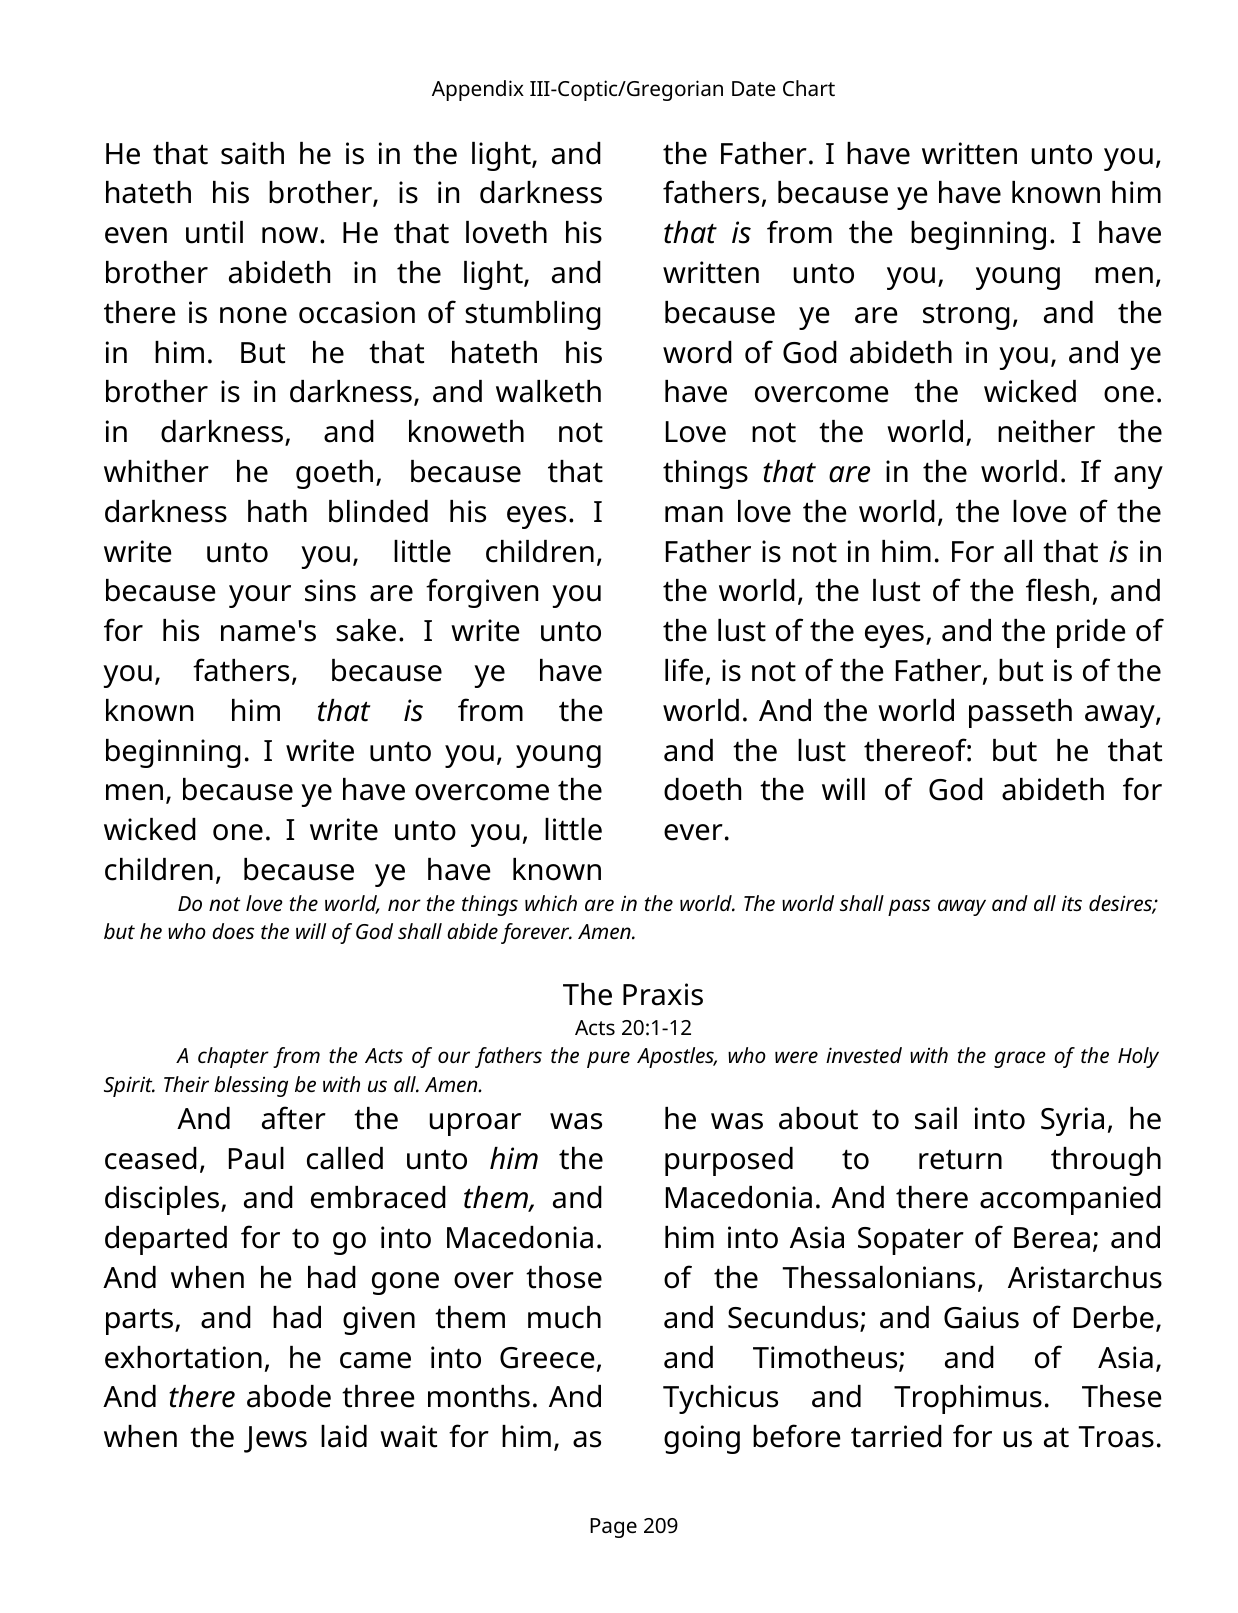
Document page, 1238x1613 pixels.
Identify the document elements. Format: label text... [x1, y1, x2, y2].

text A chapter from the Acts of our fathers the pure Apostles, who were invested with the grace of the Holy Spirit. Their blessing be with us all. Amen. [103, 1042, 1163, 1098]
text he was about to sail into Syria, he purposed to return through Macedonia. And there accompanied him into Asia Sopater of Berea; and of the Thessalonians, Aristarchus and Secundus; and Gaius of Derbe, and Timotheus; and of Asia, Tychicus and Trophimus. These going before tarried for us at Troas. [663, 1098, 1163, 1456]
text Acts 20:1-12 [103, 1013, 1163, 1042]
text He that saith he is in the light, and hateth his brother, is in darkness even until now. He that loveth his brother abideth in the light, and there is none occasion of stumbling in him. But he that hateth his brother is in darkness, and walketh in darkness, and knoweth not whither he goeth, because that darkness hath blinded his eyes. I write unto you, little children, because your sins are forgiven you for his name's sake. I write unto you, fathers, because ye have known him that is from the beginning. I write unto you, young men, because ye have overcome the wicked one. I write unto you, little children, because ye have known [103, 133, 604, 889]
text The Praxis [103, 974, 1163, 1013]
text And after the uproar was ceased, Paul called unto him the disciples, and embraced them, and departed for to go into Macedonia. And when he had gone over those parts, and had given them much exhortation, he came into Greece, And there abode three months. And when the Jews laid wait for him, as [103, 1098, 604, 1456]
text the Father. I have written unto you, fathers, because ye have known him that is from the beginning. I have written unto you, young men, because ye are strong, and the word of God abideth in you, and ye have overcome the wicked one. Love not the world, neither the things that are in the world. If any man love the world, the love of the Father is not in him. For all that is in the world, the lust of the flesh, and the lust of the eyes, and the pride of life, is not of the Father, but is of the world. And the world passeth away, and the lust thereof: but he that doeth the will of God abideth for ever. [663, 133, 1163, 849]
text Do not love the world, nor the things which are in the world. The world shall pass away and all its desires; but he who does the will of God shall abide forever. Amen. [103, 889, 1163, 945]
text Appendix III-Coptic/Gregorian Date Chart [102, 74, 1165, 102]
